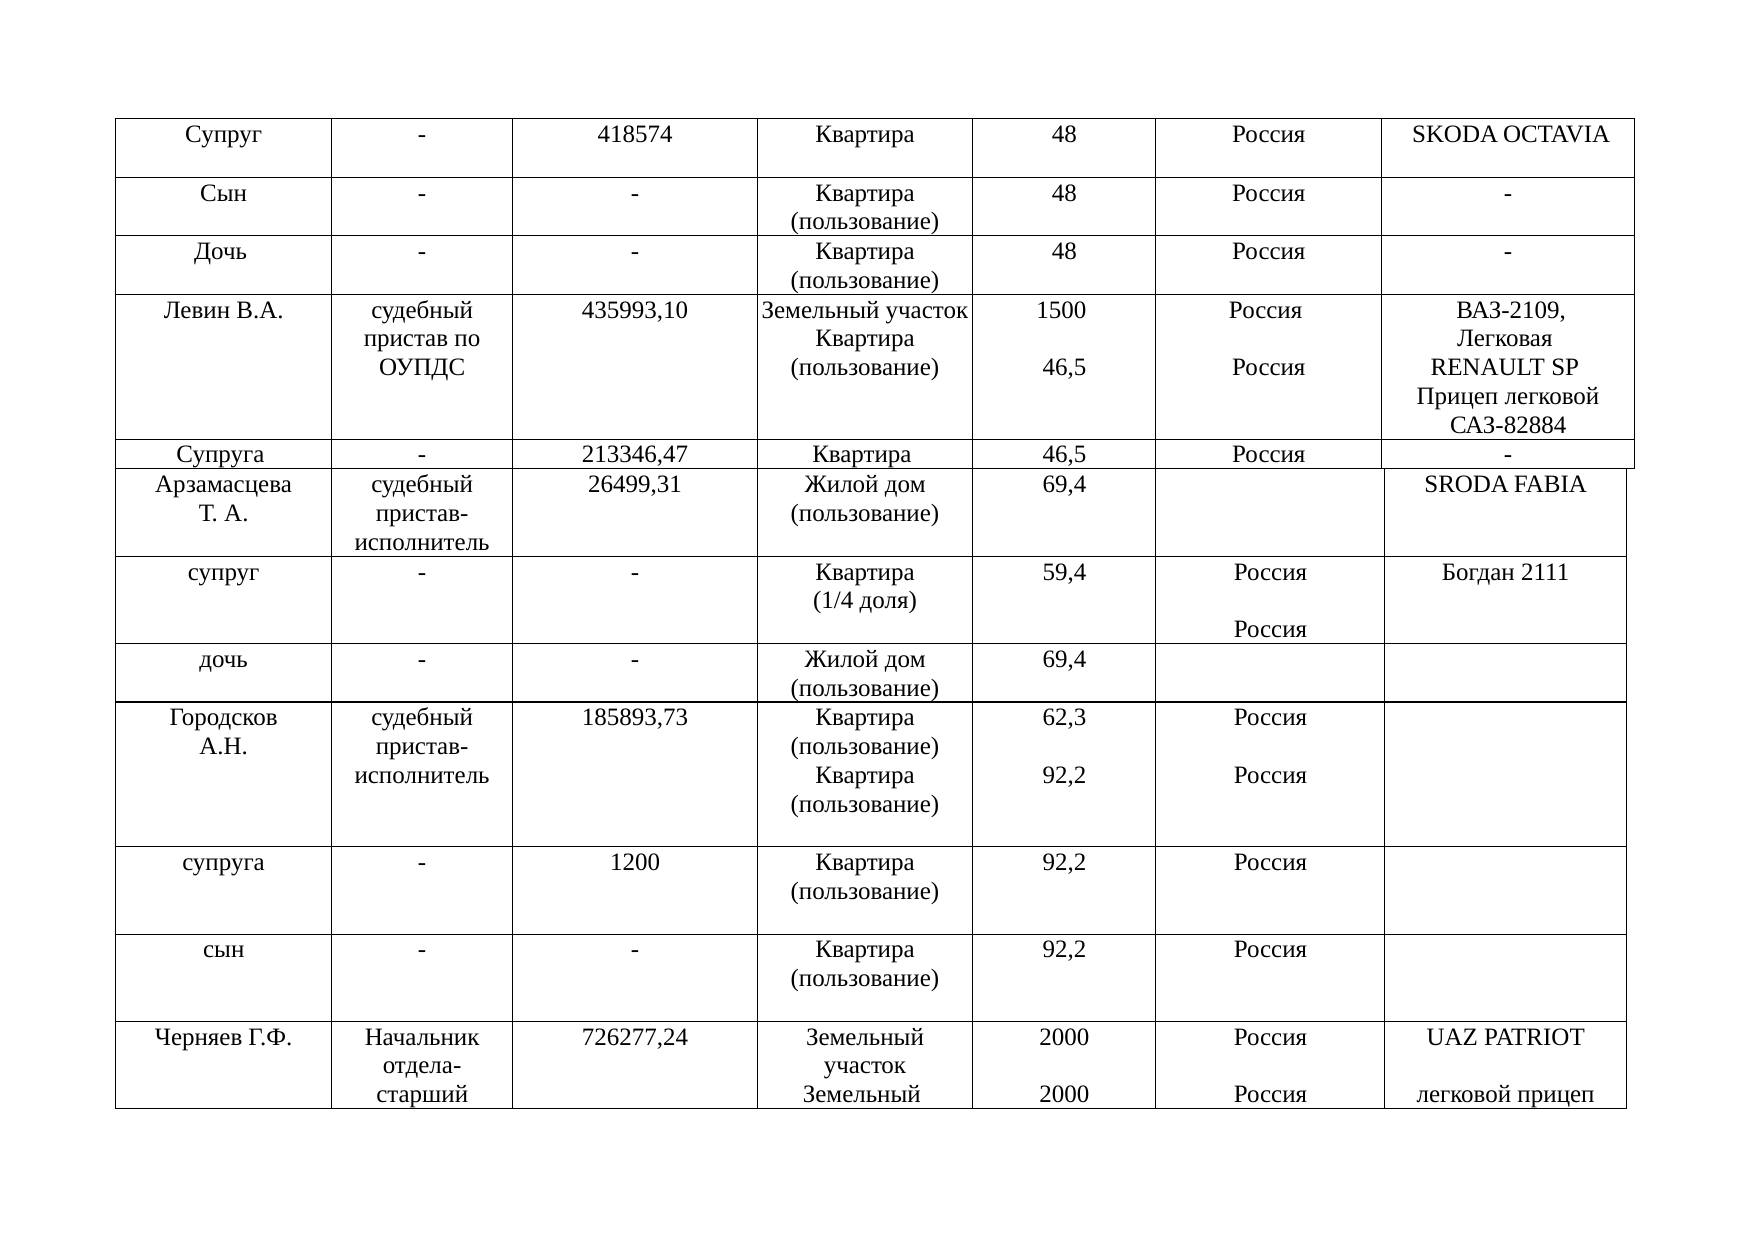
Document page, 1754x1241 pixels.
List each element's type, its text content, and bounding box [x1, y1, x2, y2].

table_cell 726277,24 [513, 1022, 757, 1108]
table_cell Россия [1156, 440, 1381, 468]
table_cell ВАЗ-2109, Легковая RENAULT SP Прицеп легковой САЗ-82884 [1382, 295, 1634, 438]
table_cell 418574 [513, 119, 757, 177]
table_cell Квартира (пользование) [758, 935, 972, 1021]
table_cell 213346,47 [513, 440, 757, 468]
table_cell Дочь [116, 236, 331, 294]
table_cell 48 [973, 119, 1155, 177]
table_cell судебный пристав-исполнитель [332, 703, 512, 846]
table_cell - [513, 178, 757, 235]
table_cell [1385, 935, 1626, 1021]
table_cell Россия [1156, 236, 1381, 294]
table_cell Квартира (пользование) [758, 236, 972, 294]
table_cell Россия Россия [1156, 1022, 1384, 1108]
table_cell 185893,73 [513, 703, 757, 846]
table_cell - [1382, 178, 1634, 235]
table_cell 26499,31 [513, 469, 757, 556]
table_cell 1500 46,5 [973, 295, 1155, 438]
table_cell Россия [1156, 935, 1384, 1021]
table_cell Земельный участок Земельный [758, 1022, 972, 1108]
table_cell Богдан 2111 [1385, 557, 1626, 643]
table_cell Россия Россия [1156, 557, 1384, 643]
table_cell Россия Россия [1156, 703, 1384, 846]
table_cell Начальник отдела- старший [332, 1022, 512, 1108]
table_cell 69,4 [973, 469, 1155, 556]
table_cell - [332, 440, 512, 468]
table_cell 46,5 [973, 440, 1155, 468]
table_cell - [513, 935, 757, 1021]
table_cell 48 [973, 178, 1155, 235]
table_cell Земельный участок Квартира (пользование) [758, 295, 972, 438]
table_cell 1200 [513, 847, 757, 933]
table_cell - [1382, 236, 1634, 294]
table_cell 59,4 [973, 557, 1155, 643]
table_cell 69,4 [973, 644, 1155, 701]
table_cell Супруг [116, 119, 331, 177]
table_cell - [1382, 440, 1634, 468]
table_cell Россия [1156, 178, 1381, 235]
table_cell [1385, 847, 1626, 933]
table_cell 62,3 92,2 [973, 703, 1155, 846]
table_cell Супруга [116, 440, 331, 468]
table_cell SRODA FABIA [1385, 469, 1626, 556]
table_cell Черняев Г.Ф. [116, 1022, 331, 1108]
table_cell Арзамасцева Т. А. [116, 469, 331, 556]
table_cell [1627, 643, 1634, 701]
table_cell Сын [116, 178, 331, 235]
table_cell Квартира (пользование) [758, 847, 972, 933]
table_cell судебный пристав-исполнитель [332, 469, 512, 556]
table_cell - [332, 847, 512, 933]
table_cell супруга [116, 847, 331, 933]
table_cell Россия Россия [1156, 295, 1381, 438]
table_cell [1627, 1021, 1634, 1108]
table_cell - [332, 935, 512, 1021]
table_cell [1156, 644, 1384, 701]
table_cell - [332, 178, 512, 235]
table_cell 48 [973, 236, 1155, 294]
table_cell - [332, 119, 512, 177]
table_cell Квартира [758, 440, 972, 468]
table_cell Жилой дом (пользование) [758, 469, 972, 556]
table_cell Квартира (пользование) [758, 178, 972, 235]
table_cell [1627, 556, 1634, 643]
table_cell - [332, 557, 512, 643]
table_cell - [513, 644, 757, 701]
table_cell [1385, 703, 1626, 846]
table_cell Квартира (пользование) Квартира (пользование) [758, 703, 972, 846]
table_cell UAZ PATRIOT легковой прицеп [1385, 1022, 1626, 1108]
table_cell [1627, 469, 1634, 556]
table_cell 92,2 [973, 935, 1155, 1021]
table_cell дочь [116, 644, 331, 701]
table_cell - [513, 557, 757, 643]
table_cell [1385, 644, 1626, 701]
table_cell судебный пристав по ОУПДС [332, 295, 512, 438]
table_cell Жилой дом (пользование) [758, 644, 972, 701]
table_cell 2000 2000 [973, 1022, 1155, 1108]
table_cell Квартира (1/4 доля) [758, 557, 972, 643]
table_cell супруг [116, 557, 331, 643]
table_cell - [332, 236, 512, 294]
table_cell Левин В.А. [116, 295, 331, 438]
table_cell Квартира [758, 119, 972, 177]
table_cell - [513, 236, 757, 294]
table_cell Россия [1156, 119, 1381, 177]
table_cell 92,2 [973, 847, 1155, 933]
table_cell [1627, 846, 1634, 933]
table_cell [1627, 701, 1634, 846]
table_cell SKODA OСTAVIA [1382, 119, 1634, 177]
table_cell [1627, 934, 1634, 1021]
table_cell Россия [1156, 847, 1384, 933]
table_cell Городсков А.Н. [116, 703, 331, 846]
table_cell сын [116, 935, 331, 1021]
table_cell 435993,10 [513, 295, 757, 438]
table_cell - [332, 644, 512, 701]
table_cell [1156, 469, 1384, 556]
